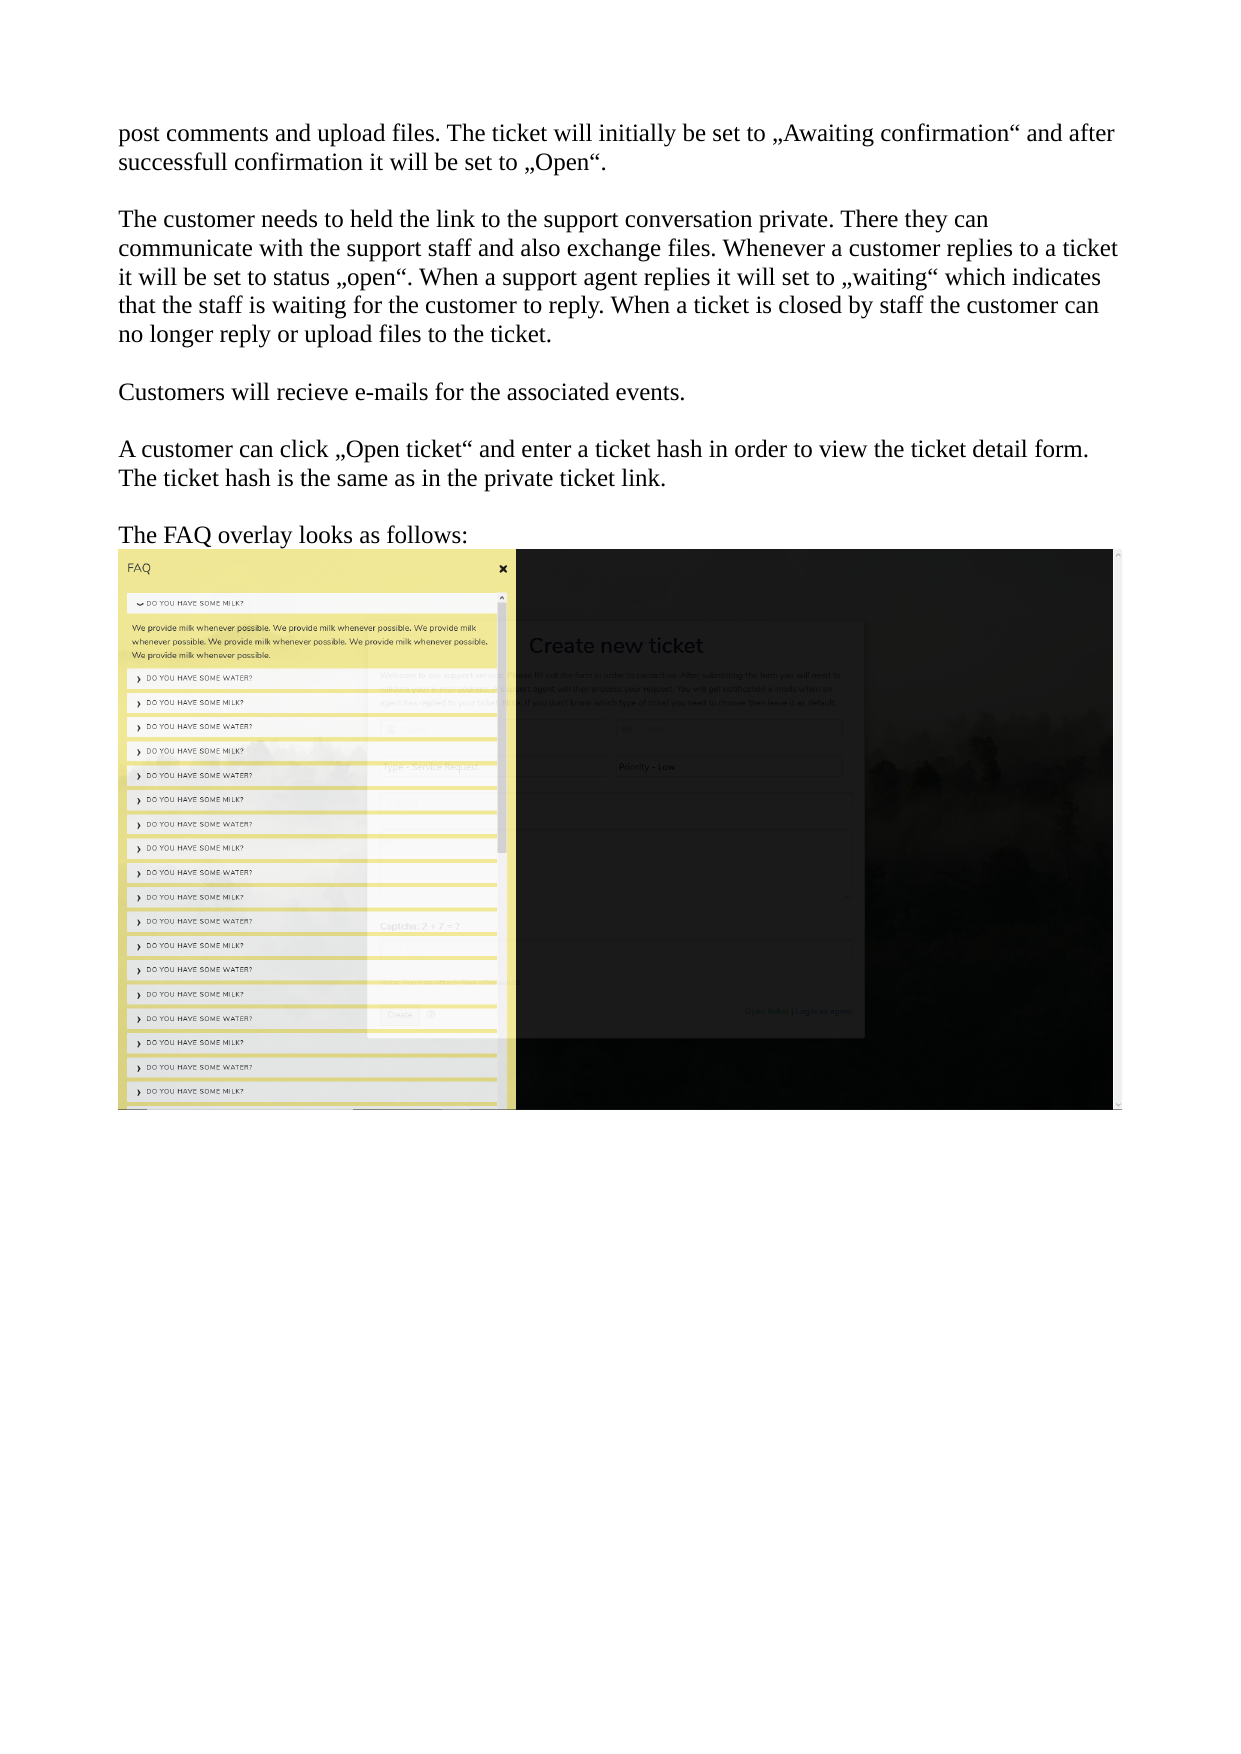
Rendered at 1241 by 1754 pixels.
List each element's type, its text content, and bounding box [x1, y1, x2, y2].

text The FAQ overlay looks as follows: [118, 521, 1122, 549]
text The customer needs to held the link to the support conversation private. There they can communicate with the support staff and also exchange files. Whenever a customer replies to a ticket it will be set to status „open“. When a support agent replies it will set to „waiting“ which indicates that the staff is waiting for the customer to reply. When a ticket is closed by staff the customer can no longer reply or upload files to the ticket. [118, 204, 1122, 348]
text A customer can click „Open ticket“ and enter a ticket hash in order to view the ticket detail form. The ticket hash is the same as in the private ticket link. [118, 434, 1122, 492]
picture [118, 549, 1123, 1110]
text Customers will recieve e-mails for the associated events. [118, 377, 1122, 406]
text post comments and upload files. The ticket will initially be set to „Awaiting confirmation“ and after successfull confirmation it will be set to „Open“. [118, 118, 1122, 176]
